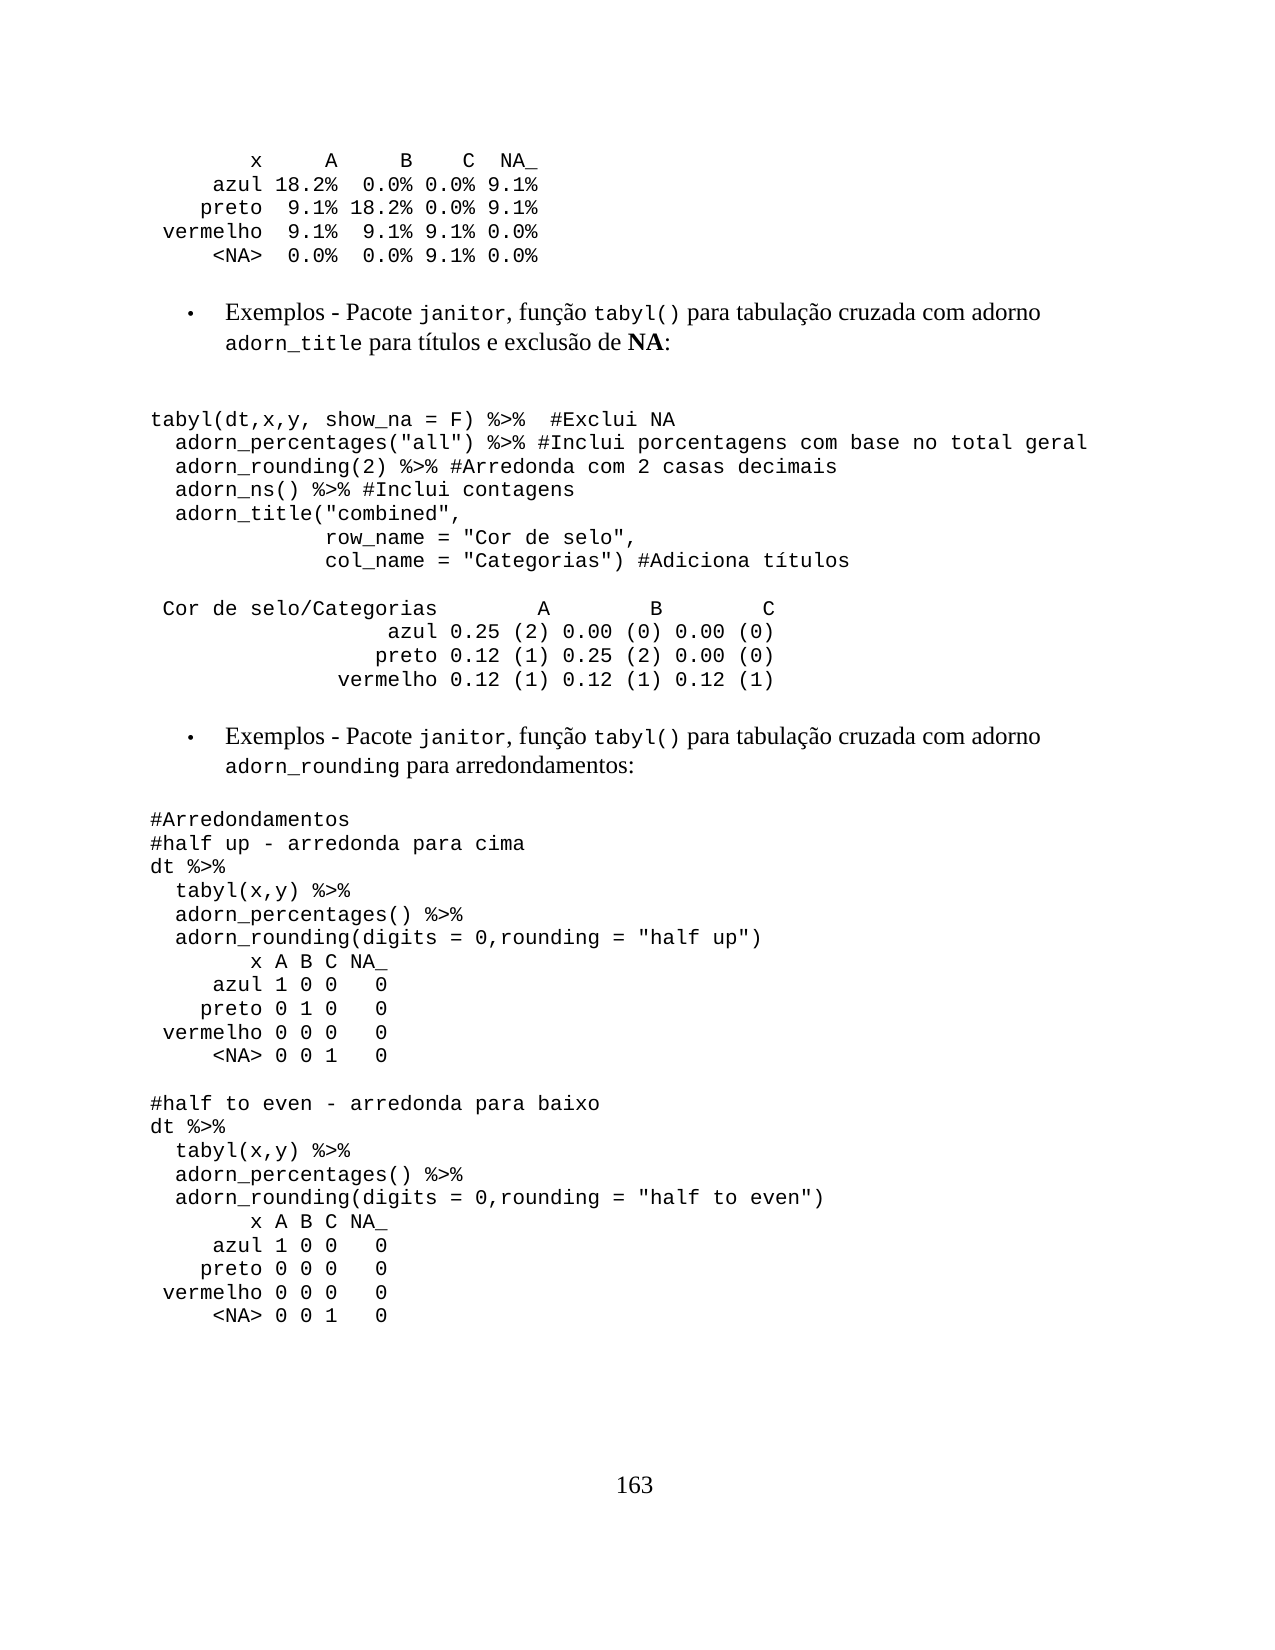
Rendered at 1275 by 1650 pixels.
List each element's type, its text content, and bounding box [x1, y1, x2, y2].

text row_name = "Cor de selo", [150, 527, 1125, 550]
list Exemplos - Pacote janitor, função tabyl() para tabulação cruzada com adorno adorn_title para títulos e exclusão de NA: [187, 297, 1125, 385]
text vermelho 0 0 0 0 [150, 1022, 1125, 1045]
text azul 1 0 0 0 [150, 974, 1125, 998]
text tabyl(x,y) %>% [150, 1140, 1125, 1164]
text Cor de selo/Categorias A B C [150, 598, 1125, 621]
text adorn_title("combined", [150, 503, 1125, 527]
text <NA> 0 0 1 0 [150, 1306, 1125, 1329]
text adorn_percentages() %>% [150, 903, 1125, 927]
text vermelho 0.12 (1) 0.12 (1) 0.12 (1) [150, 669, 1125, 692]
text azul 1 0 0 0 [150, 1234, 1125, 1258]
text preto 0 0 0 0 [150, 1258, 1125, 1282]
text preto 9.1% 18.2% 0.0% 9.1% [150, 197, 1125, 221]
text #half up - arredonda para cima [150, 833, 1125, 856]
text azul 18.2% 0.0% 0.0% 9.1% [150, 174, 1125, 197]
text preto 0 1 0 0 [150, 998, 1125, 1022]
text col_name = "Categorias") #Adiciona títulos [150, 550, 1125, 574]
text adorn_rounding(digits = 0,rounding = "half up") [150, 927, 1125, 951]
text <NA> 0.0% 0.0% 9.1% 0.0% [150, 244, 1125, 268]
text tabyl(dt,x,y, show_na = F) %>% #Exclui NA [150, 408, 1125, 432]
text dt %>% [150, 856, 1125, 880]
text adorn_percentages() %>% [150, 1164, 1125, 1187]
text #half to even - arredonda para baixo [150, 1093, 1125, 1116]
text <NA> 0 0 1 0 [150, 1045, 1125, 1069]
text adorn_rounding(2) %>% #Arredonda com 2 casas decimais [150, 456, 1125, 479]
text #Arredondamentos [150, 809, 1125, 833]
text x A B C NA_ [150, 951, 1125, 974]
text vermelho 0 0 0 0 [150, 1282, 1125, 1306]
text tabyl(x,y) %>% [150, 880, 1125, 903]
text dt %>% [150, 1116, 1125, 1140]
text x A B C NA_ [150, 1211, 1125, 1234]
text preto 0.12 (1) 0.25 (2) 0.00 (0) [150, 645, 1125, 669]
text adorn_ns() %>% #Inclui contagens [150, 479, 1125, 503]
list Exemplos - Pacote janitor, função tabyl() para tabulação cruzada com adorno adorn_rounding para arredondamentos: [187, 721, 1125, 809]
text adorn_rounding(digits = 0,rounding = "half to even") [150, 1187, 1125, 1211]
text adorn_percentages("all") %>% #Inclui porcentagens com base no total geral [150, 432, 1125, 456]
text x A B C NA_ [150, 150, 1125, 174]
text azul 0.25 (2) 0.00 (0) 0.00 (0) [150, 621, 1125, 645]
text vermelho 9.1% 9.1% 9.1% 0.0% [150, 221, 1125, 244]
